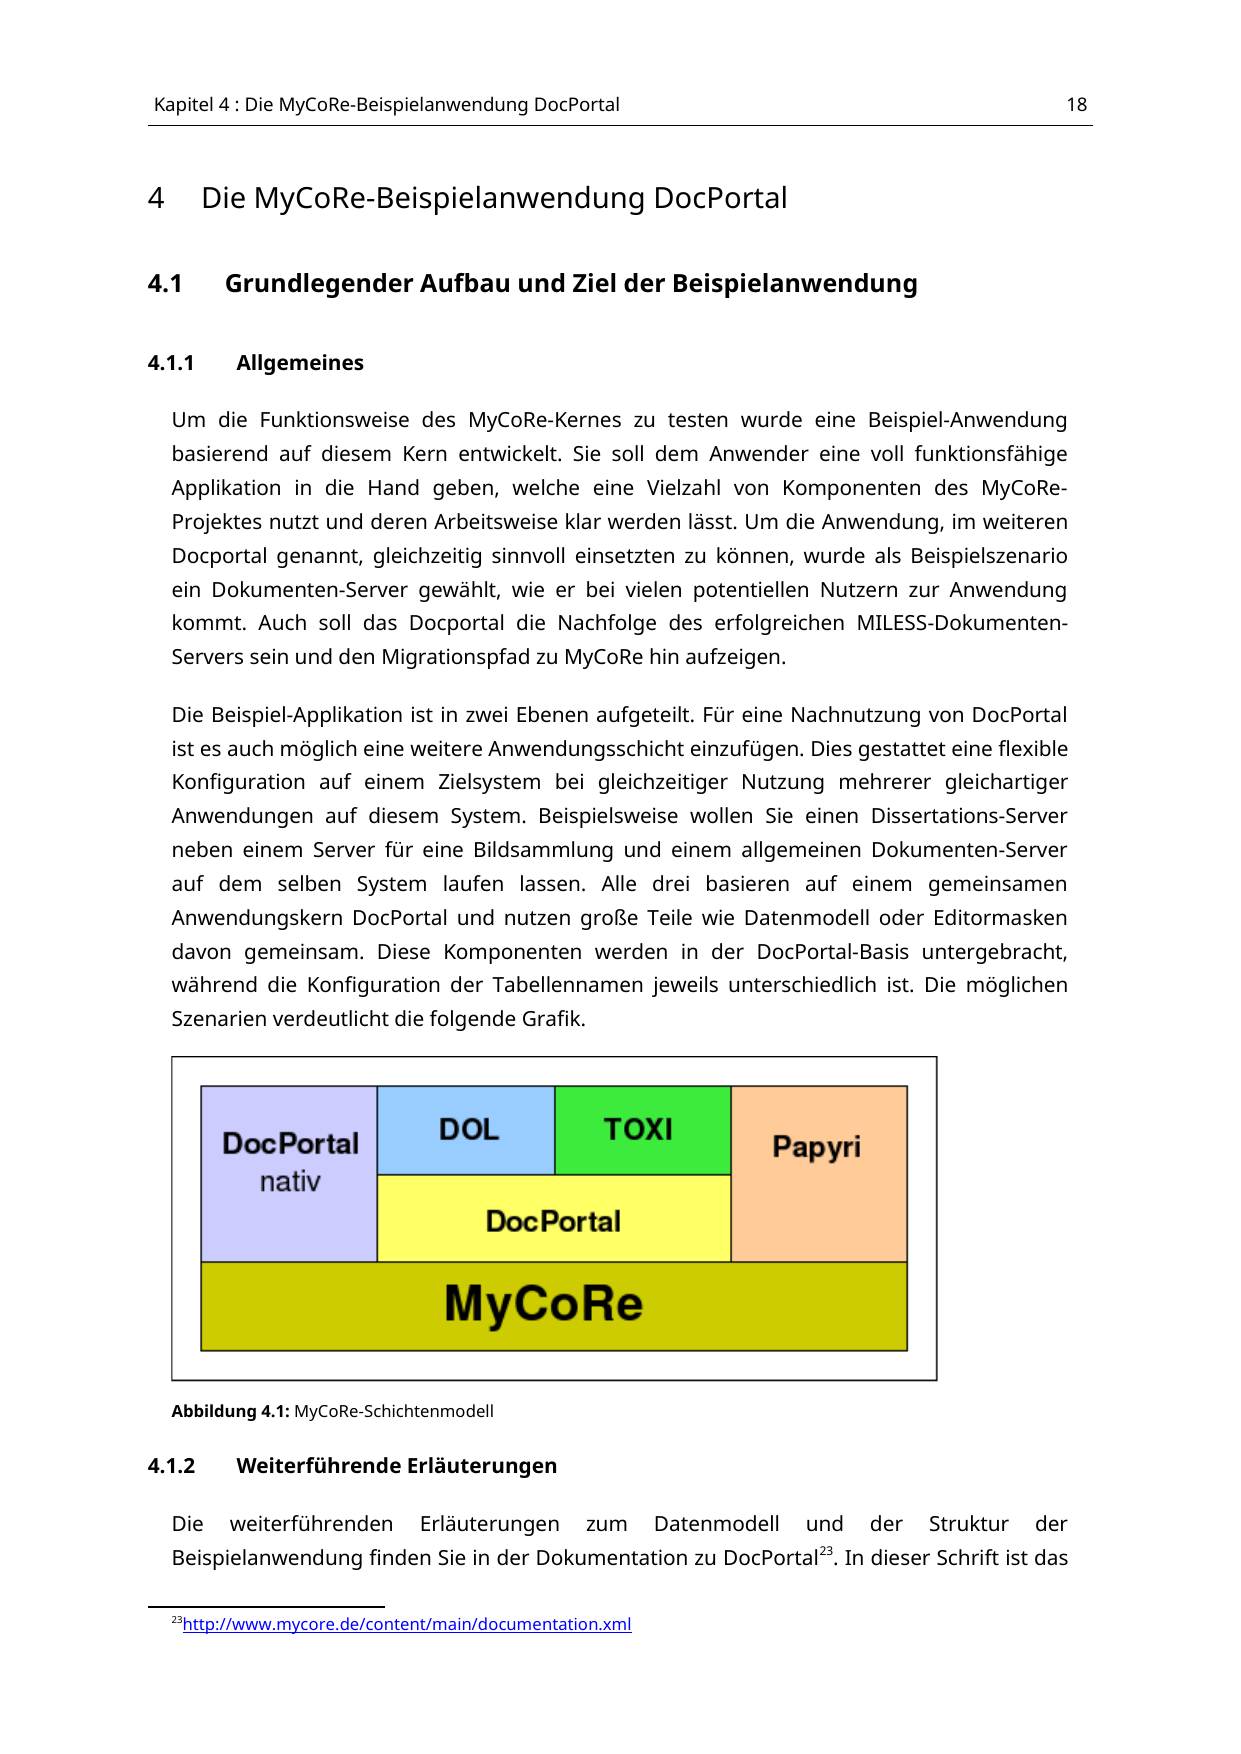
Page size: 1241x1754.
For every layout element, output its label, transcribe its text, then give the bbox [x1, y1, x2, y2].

text Um die Funktionsweise des MyCoRe-Kernes zu testen wurde eine Beispiel-Anwendung basierend auf diesem Kern entwickelt. Sie soll dem Anwender eine voll funktionsfähige Applikation in die Hand geben, welche eine Vielzahl von Komponenten des MyCoRe-Projektes nutzt und deren Arbeitsweise klar werden lässt. Um die Anwendung, im weiteren Docportal genannt, gleichzeitig sinnvoll einsetzten zu können, wurde als Beispielszenario ein Dokumenten-Server gewählt, wie er bei vielen potentiellen Nutzern zur Anwendung kommt. Auch soll das Docportal die Nachfolge des erfolgreichen MILESS-Dokumenten-Servers sein und den Migrationspfad zu MyCoRe hin aufzeigen. [171, 405, 1069, 671]
subtitle Weiterführende Erläuterungen [148, 1383, 1092, 1480]
text Die Beispiel-Applikation ist in zwei Ebenen aufgeteilt. Für eine Nachnutzung von DocPortal ist es auch möglich eine weitere Anwendungsschicht einzufügen. Dies gestattet eine flexible Konfiguration auf einem Zielsystem bei gleichzeitiger Nutzung mehrerer gleichartiger Anwendungen auf diesem System. Beispielsweise wollen Sie einen Dissertations-Server neben einem Server für eine Bildsammlung und einem allgemeinen Dokumenten-Server auf dem selben System laufen lassen. Alle drei basieren auf einem gemeinsamen Anwendungskern DocPortal und nutzen große Teile wie Datenmodell oder Editormasken davon gemeinsam. Diese Komponenten werden in der DocPortal-Basis untergebracht, während die Konfiguration der Tabellennamen jeweils unterschiedlich ist. Die möglichen Szenarien verdeutlicht die folgende Grafik. [171, 700, 1069, 1033]
subtitle Die MyCoRe-Beispielanwendung DocPortal [148, 177, 1092, 217]
picture [171, 1056, 941, 1383]
text Die weiterführenden Erläuterungen zum Datenmodell und der Struktur der Beispielanwendung finden Sie in der Dokumentation zu DocPortal. In dieser Schrift ist das [171, 1509, 1069, 1571]
subtitle Allgemeines [148, 348, 1092, 376]
text http://www.mycore.de/content/main/documentation.xml [171, 1613, 1069, 1636]
text Abbildung 4.1: MyCoRe-Schichtenmodell [171, 1383, 1044, 1422]
subtitle Grundlegender Aufbau und Ziel der Beispielanwendung [148, 266, 1092, 300]
